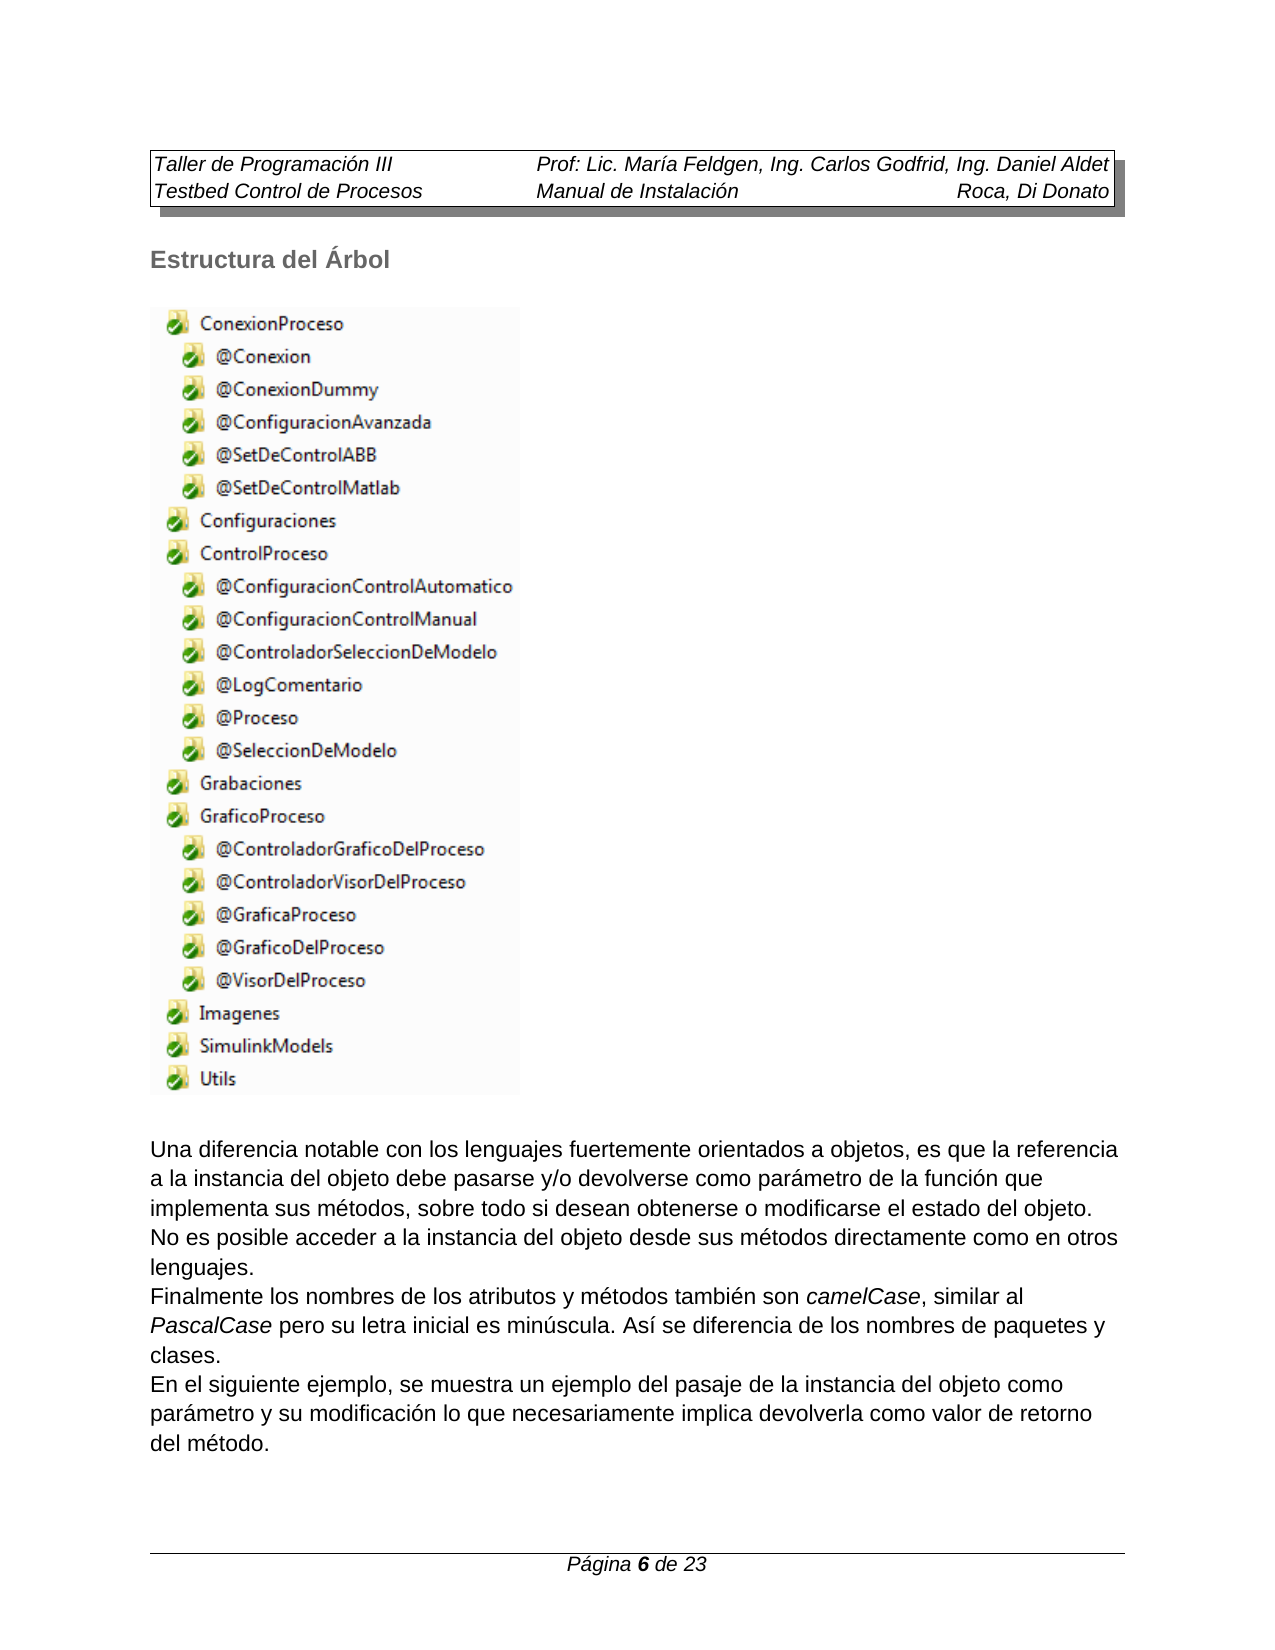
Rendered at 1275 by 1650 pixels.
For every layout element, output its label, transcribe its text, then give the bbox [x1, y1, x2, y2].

text Una diferencia notable con los lenguajes fuertemente orientados a objetos, es que la referencia a la instancia del objeto debe pasarse y/o devolverse como parámetro de la función que implementa sus métodos, sobre todo si desean obtenerse o modificarse el estado del objeto. No es posible acceder a la instancia del objeto desde sus métodos directamente como en otros lenguajes. [150, 1137, 1125, 1280]
text En el siguiente ejemplo, se muestra un ejemplo del pasaje de la instancia del objeto como parámetro y su modificación lo que necesariamente implica devolverla como valor de retorno del método. [150, 1372, 1125, 1456]
text Finalmente los nombres de los atributos y métodos también son camelCase, similar al PascalCase pero su letra inicial es minúscula. Así se diferencia de los nombres de paquetes y clases. [150, 1283, 1125, 1368]
picture [150, 307, 521, 1095]
subtitle Estructura del Árbol [150, 246, 1125, 274]
